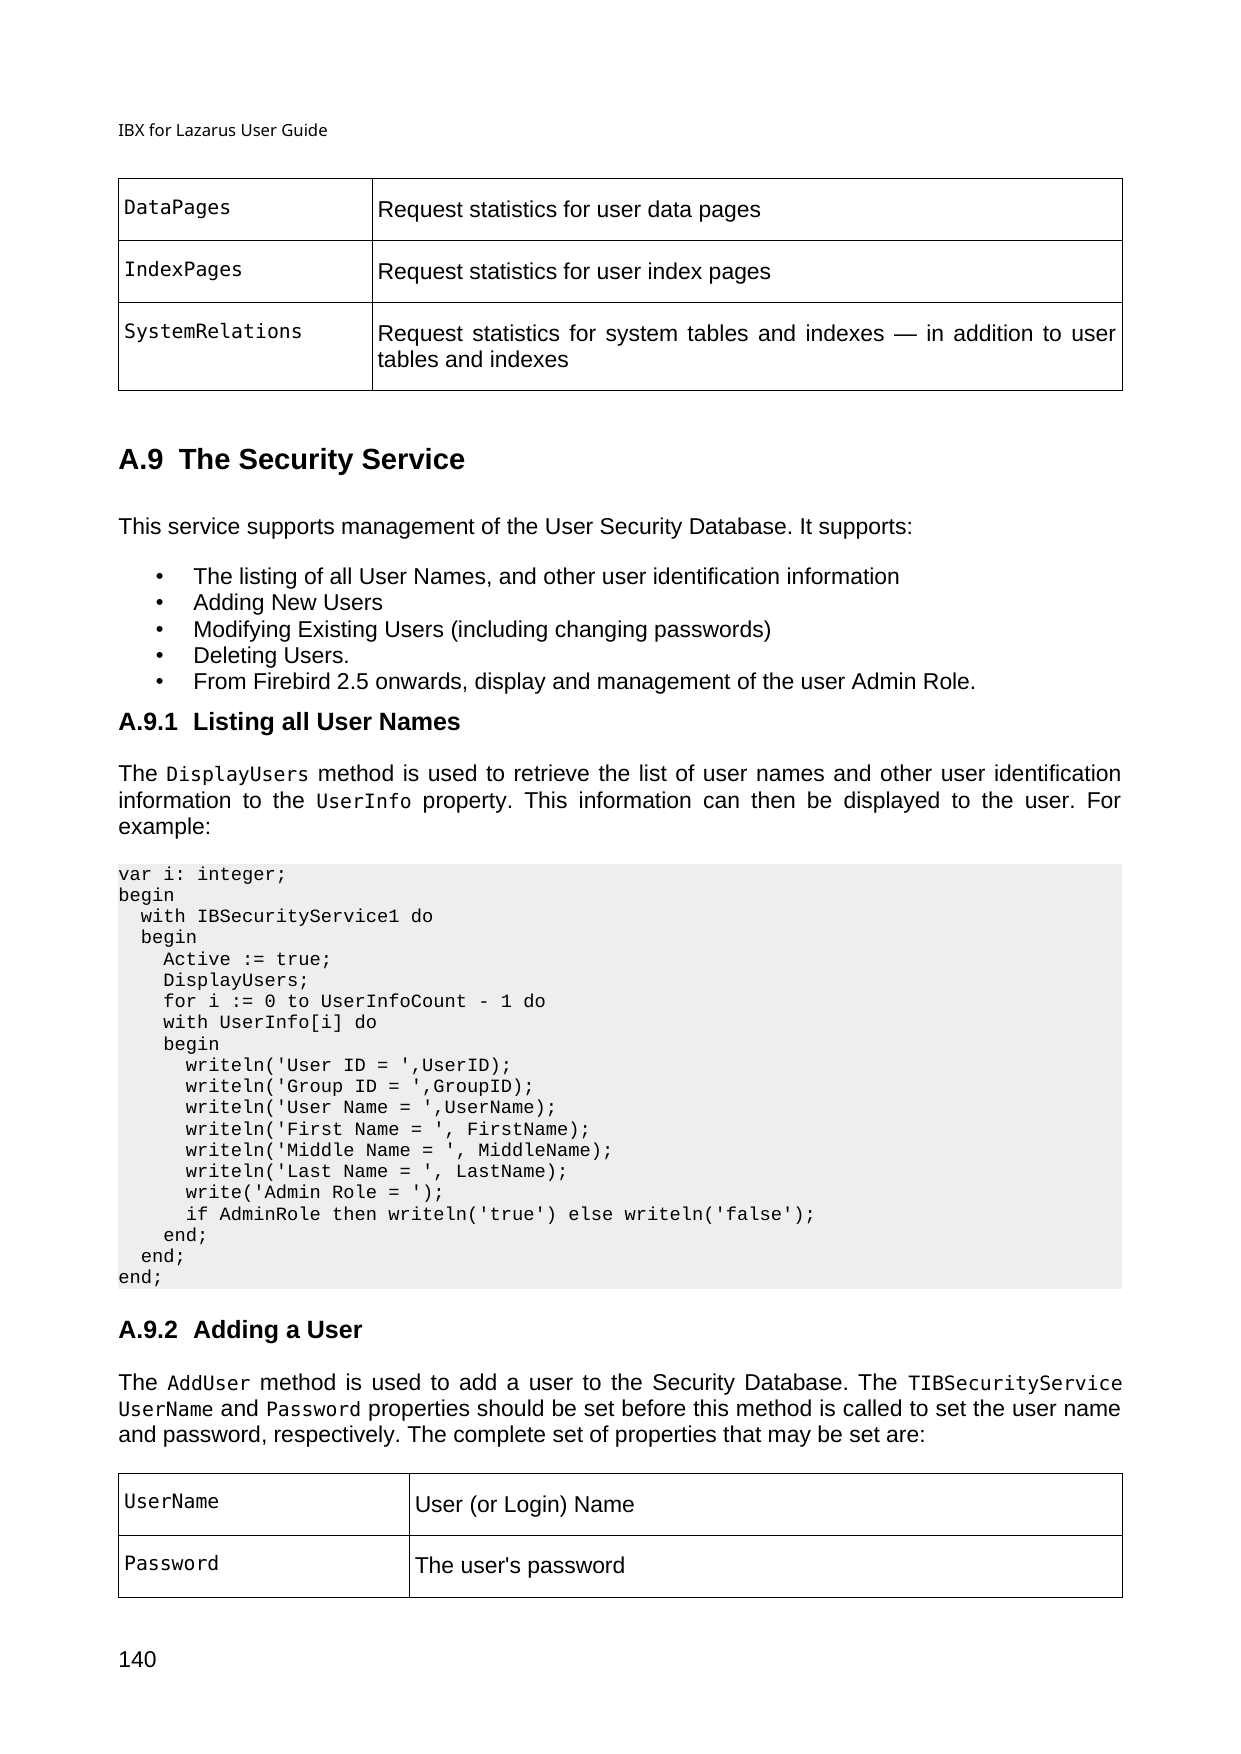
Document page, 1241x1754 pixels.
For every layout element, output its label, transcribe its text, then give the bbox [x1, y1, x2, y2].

table_cell DataPages [119, 179, 372, 240]
subtitle Adding a User [118, 1315, 1122, 1344]
text var i: integer; [118, 864, 1122, 886]
text if AdminRole then writeln('true') else writeln('false'); [118, 1204, 1122, 1226]
text The AddUser method is used to add a user to the Security Database. The TIBSecurityService UserName and Password properties should be set before this method is called to set the user name and password, respectively. The complete set of properties that may be set are: [118, 1369, 1122, 1448]
text for i := 0 to UserInfoCount - 1 do [118, 992, 1122, 1013]
list Deleting Users. [156, 642, 1122, 668]
list From Firebird 2.5 onwards, display and management of the user Admin Role. [156, 668, 1122, 695]
text writeln('Group ID = ',GroupID); [118, 1077, 1122, 1098]
text writeln('First Name = ', FirstName); [118, 1119, 1122, 1141]
list Adding New Users [156, 589, 1122, 616]
text Active := true; [118, 949, 1122, 971]
table_cell The user's password [410, 1536, 1122, 1597]
text DisplayUsers; [118, 971, 1122, 992]
text writeln('User ID = ',UserID); [118, 1056, 1122, 1077]
text with UserInfo[i] do [118, 1013, 1122, 1034]
text The DisplayUsers method is used to retrieve the list of user names and other user identification information to the UserInfo property. This information can then be displayed to the user. For example: [118, 760, 1122, 839]
text writeln('Last Name = ', LastName); [118, 1162, 1122, 1183]
text end; [118, 1226, 1122, 1247]
text with IBSecurityService1 do [118, 907, 1122, 928]
table_cell SystemRelations [119, 303, 372, 390]
table_cell Request statistics for system tables and indexes — in addition to user tables and indexes [373, 303, 1122, 390]
table_cell Request statistics for user data pages [373, 179, 1122, 240]
table_cell Password [119, 1536, 409, 1597]
text This service supports management of the User Security Database. It supports: [118, 513, 1122, 539]
table_cell IndexPages [119, 241, 372, 302]
list Modifying Existing Users (including changing passwords) [156, 616, 1122, 642]
text begin [118, 886, 1122, 907]
text begin [118, 1034, 1122, 1056]
text writeln('Middle Name = ', MiddleName); [118, 1141, 1122, 1162]
subtitle The Security Service [118, 442, 1122, 476]
text end; [118, 1247, 1122, 1268]
text begin [118, 928, 1122, 949]
text writeln('User Name = ',UserName); [118, 1098, 1122, 1119]
table_header UserName [119, 1474, 409, 1535]
text write('Admin Role = '); [118, 1183, 1122, 1204]
subtitle Listing all User Names [118, 707, 1122, 735]
text end; [118, 1268, 1122, 1289]
table_header User (or Login) Name [410, 1474, 1122, 1535]
table_cell Request statistics for user index pages [373, 241, 1122, 302]
list The listing of all User Names, and other user identification information [156, 563, 1122, 589]
